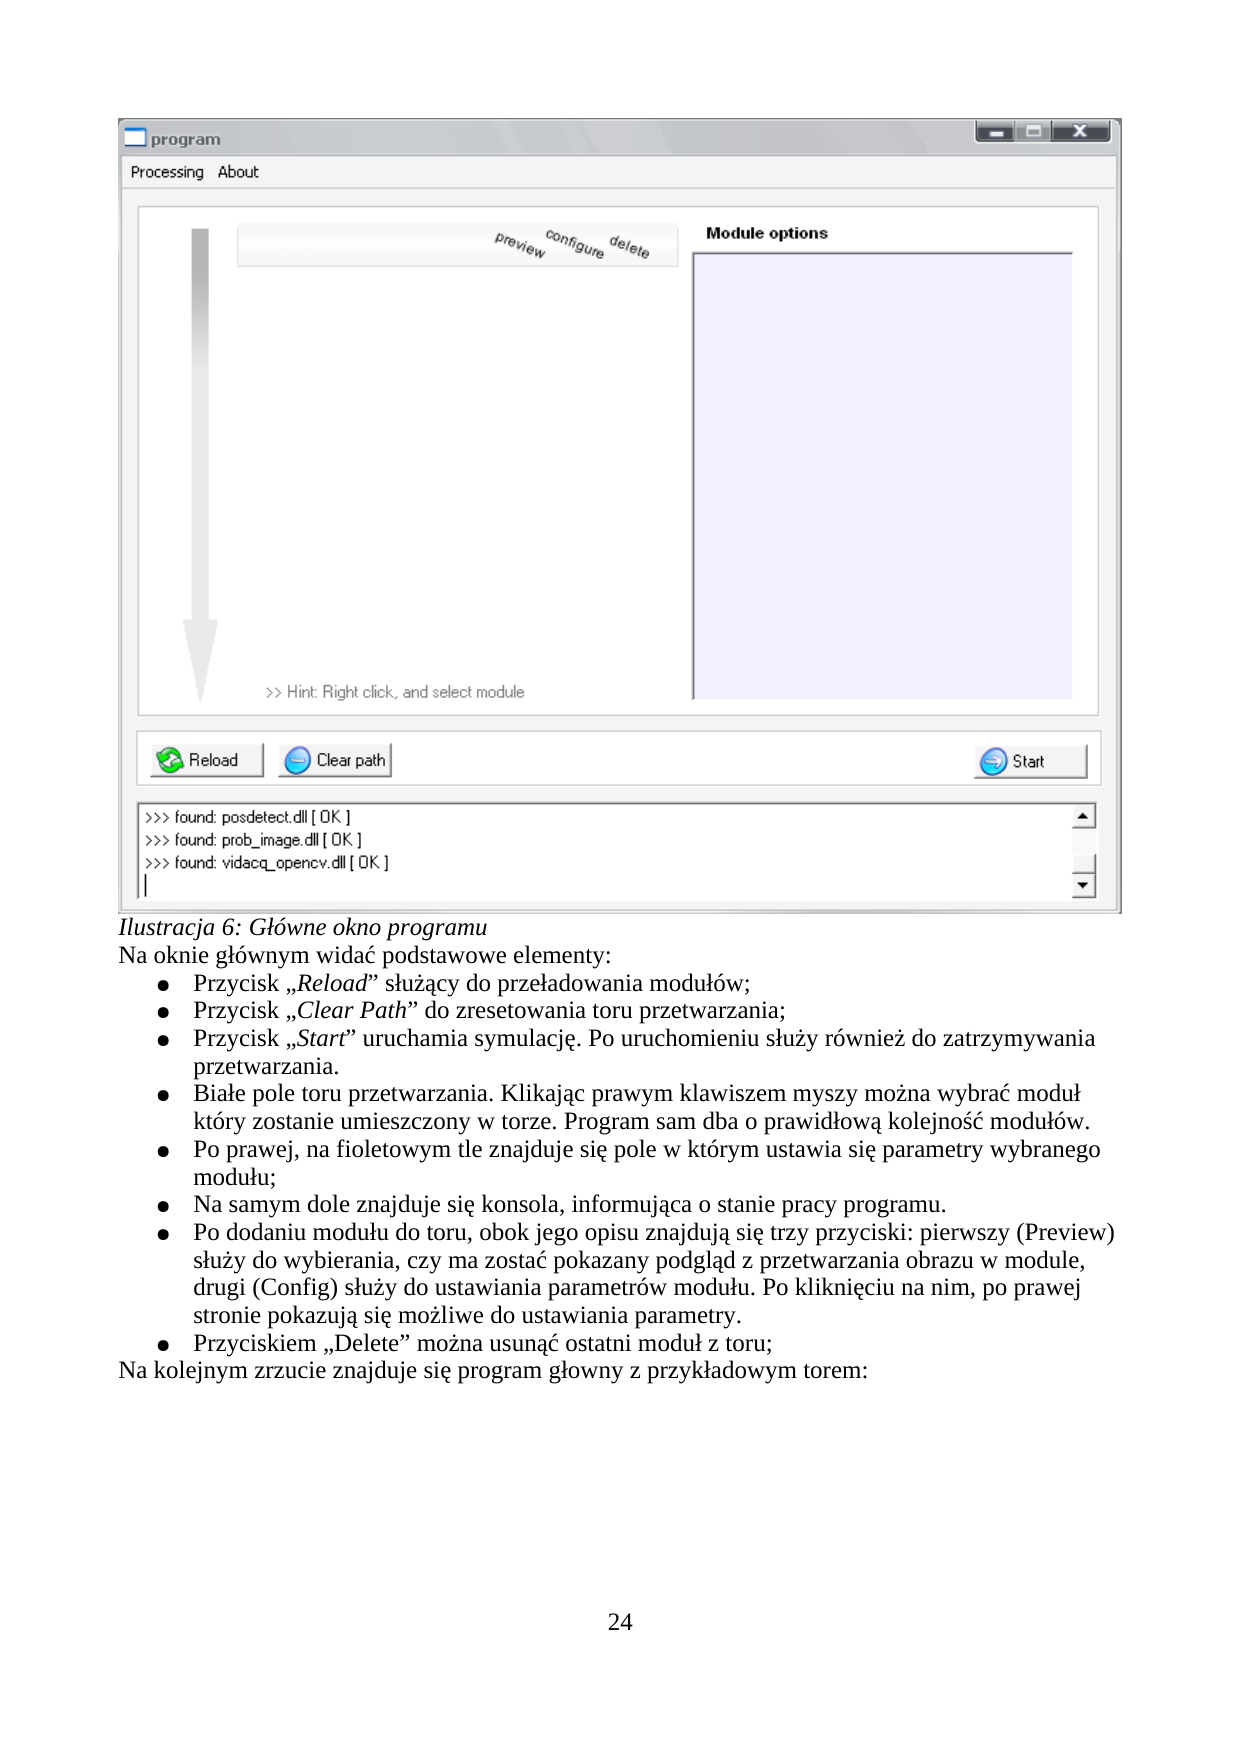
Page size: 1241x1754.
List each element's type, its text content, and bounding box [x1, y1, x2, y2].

list Przycisk „Clear Path” do zresetowania toru przetwarzania; [156, 996, 1122, 1024]
text Ilustracja 6: Główne okno programu [118, 914, 1122, 941]
list Przycisk „Reload” służący do przeładowania modułów; [156, 969, 1122, 996]
list Po dodaniu modułu do toru, obok jego opisu znajdują się trzy przyciski: pierwszy (Preview) służy do wybierania, czy ma zostać pokazany podgląd z przetwarzania obrazu w module, drugi (Config) służy do ustawiania parametrów modułu. Po kliknięciu na nim, po prawej stronie pokazują się możliwe do ustawiania parametry. [156, 1218, 1122, 1329]
list Na samym dole znajduje się konsola, informująca o stanie pracy programu. [156, 1190, 1122, 1218]
text Na kolejnym zrzucie znajduje się program głowny z przykładowym torem: [118, 1357, 1122, 1384]
picture [118, 118, 1122, 914]
list Białe pole toru przetwarzania. Klikając prawym klawiszem myszy można wybrać moduł który zostanie umieszczony w torze. Program sam dba o prawidłową kolejność modułów. [156, 1079, 1122, 1135]
list Przycisk „Start” uruchamia symulację. Po uruchomieniu służy również do zatrzymywania przetwarzania. [156, 1024, 1122, 1079]
list Przyciskiem „Delete” można usunąć ostatni moduł z toru; [156, 1329, 1122, 1357]
list Po prawej, na fioletowym tle znajduje się pole w którym ustawia się parametry wybranego modułu; [156, 1135, 1122, 1190]
text Na oknie głównym widać podstawowe elementy: [118, 941, 1122, 969]
